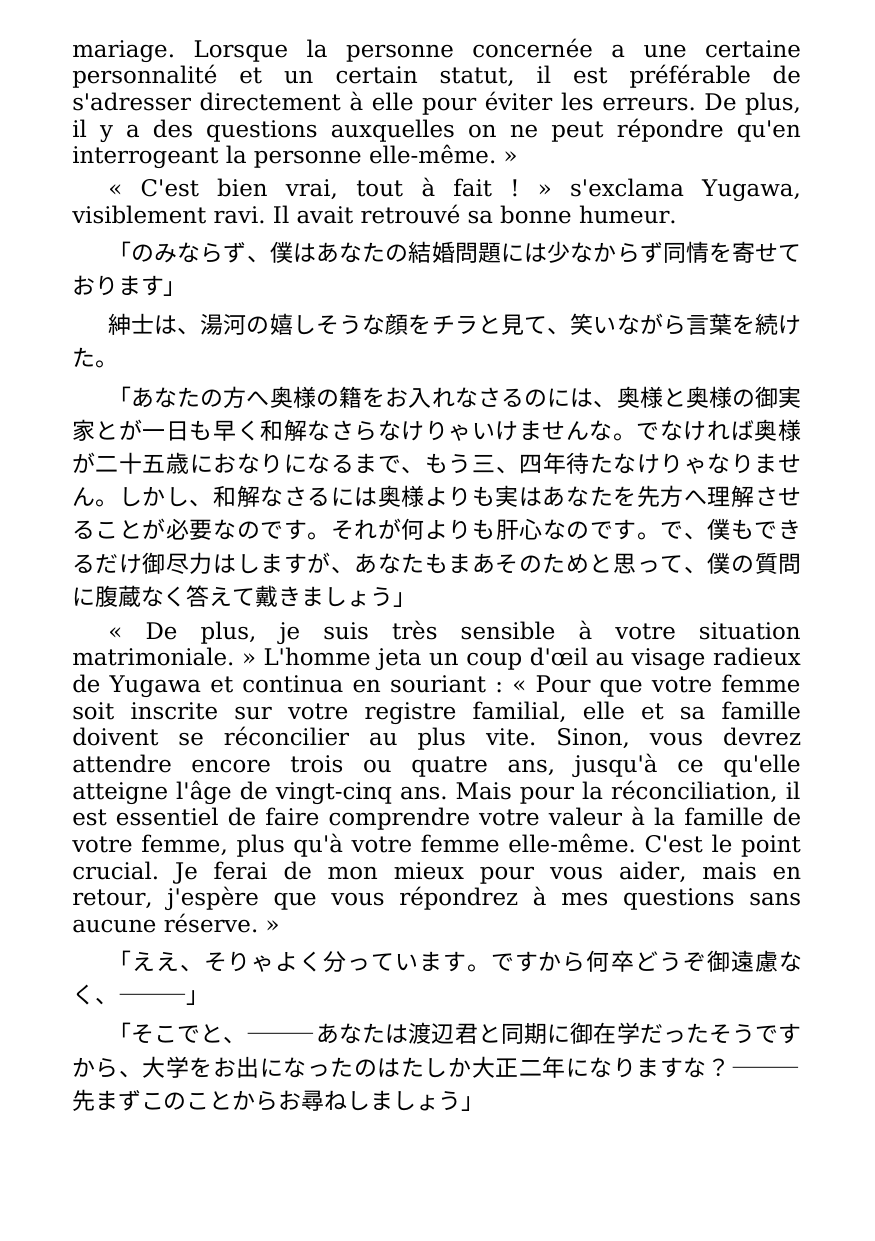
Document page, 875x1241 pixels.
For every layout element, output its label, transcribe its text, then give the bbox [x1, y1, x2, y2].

text « C'est bien vrai, tout à fait ! » s'exclama Yugawa, visiblement ravi. Il avait retrouvé sa bonne humeur. [72, 175, 802, 229]
text 「あなたの方へ奥様の籍をお入れなさるのには、奥様と奥様の御実家とが一日も早く和解なさらなけりゃいけませんな。でなければ奥様が二十五歳におなりになるまで、もう三、四年待たなけりゃなりません。しかし、和解なさるには奥様よりも実はあなたを先方へ理解させることが必要なのです。それが何よりも肝心なのです。で、僕もできるだけ御尽力はしますが、あなたもまあそのためと思って、僕の質問に腹蔵なく答えて戴きましょう」 [72, 379, 802, 612]
text mariage. Lorsque la personne concernée a une certaine personnalité et un certain statut, il est préférable de s'adresser directement à elle pour éviter les erreurs. De plus, il y a des questions auxquelles on ne peut répondre qu'en interrogeant la personne elle-même. » [72, 36, 802, 169]
text 「のみならず、僕はあなたの結婚問題には少なからず同情を寄せております」 [72, 234, 802, 301]
text « De plus, je suis très sensible à votre situation matrimoniale. » L'homme jeta un coup d'œil au visage radieux de Yugawa et continua en souriant : « Pour que votre femme soit inscrite sur votre registre familial, elle et sa famille doivent se réconcilier au plus vite. Sinon, vous devrez attendre encore trois ou quatre ans, jusqu'à ce qu'elle atteigne l'âge de vingt-cinq ans. Mais pour la réconciliation, il est essentiel de faire comprendre votre valeur à la famille de votre femme, plus qu'à votre femme elle-même. C'est le point crucial. Je ferai de mon mieux pour vous aider, mais en retour, j'espère que vous répondrez à mes questions sans aucune réserve. » [72, 618, 802, 938]
text 「ええ、そりゃよく分っています。ですから何卒どうぞ御遠慮なく、―――」 [72, 944, 802, 1010]
text 紳士は、湯河の嬉しそうな顔をチラと見て、笑いながら言葉を続けた。 [72, 307, 802, 373]
text 「そこでと、―――あなたは渡辺君と同期に御在学だったそうですから、大学をお出になったのはたしか大正二年になりますな？―――先まずこのことからお尋ねしましょう」 [72, 1016, 802, 1116]
